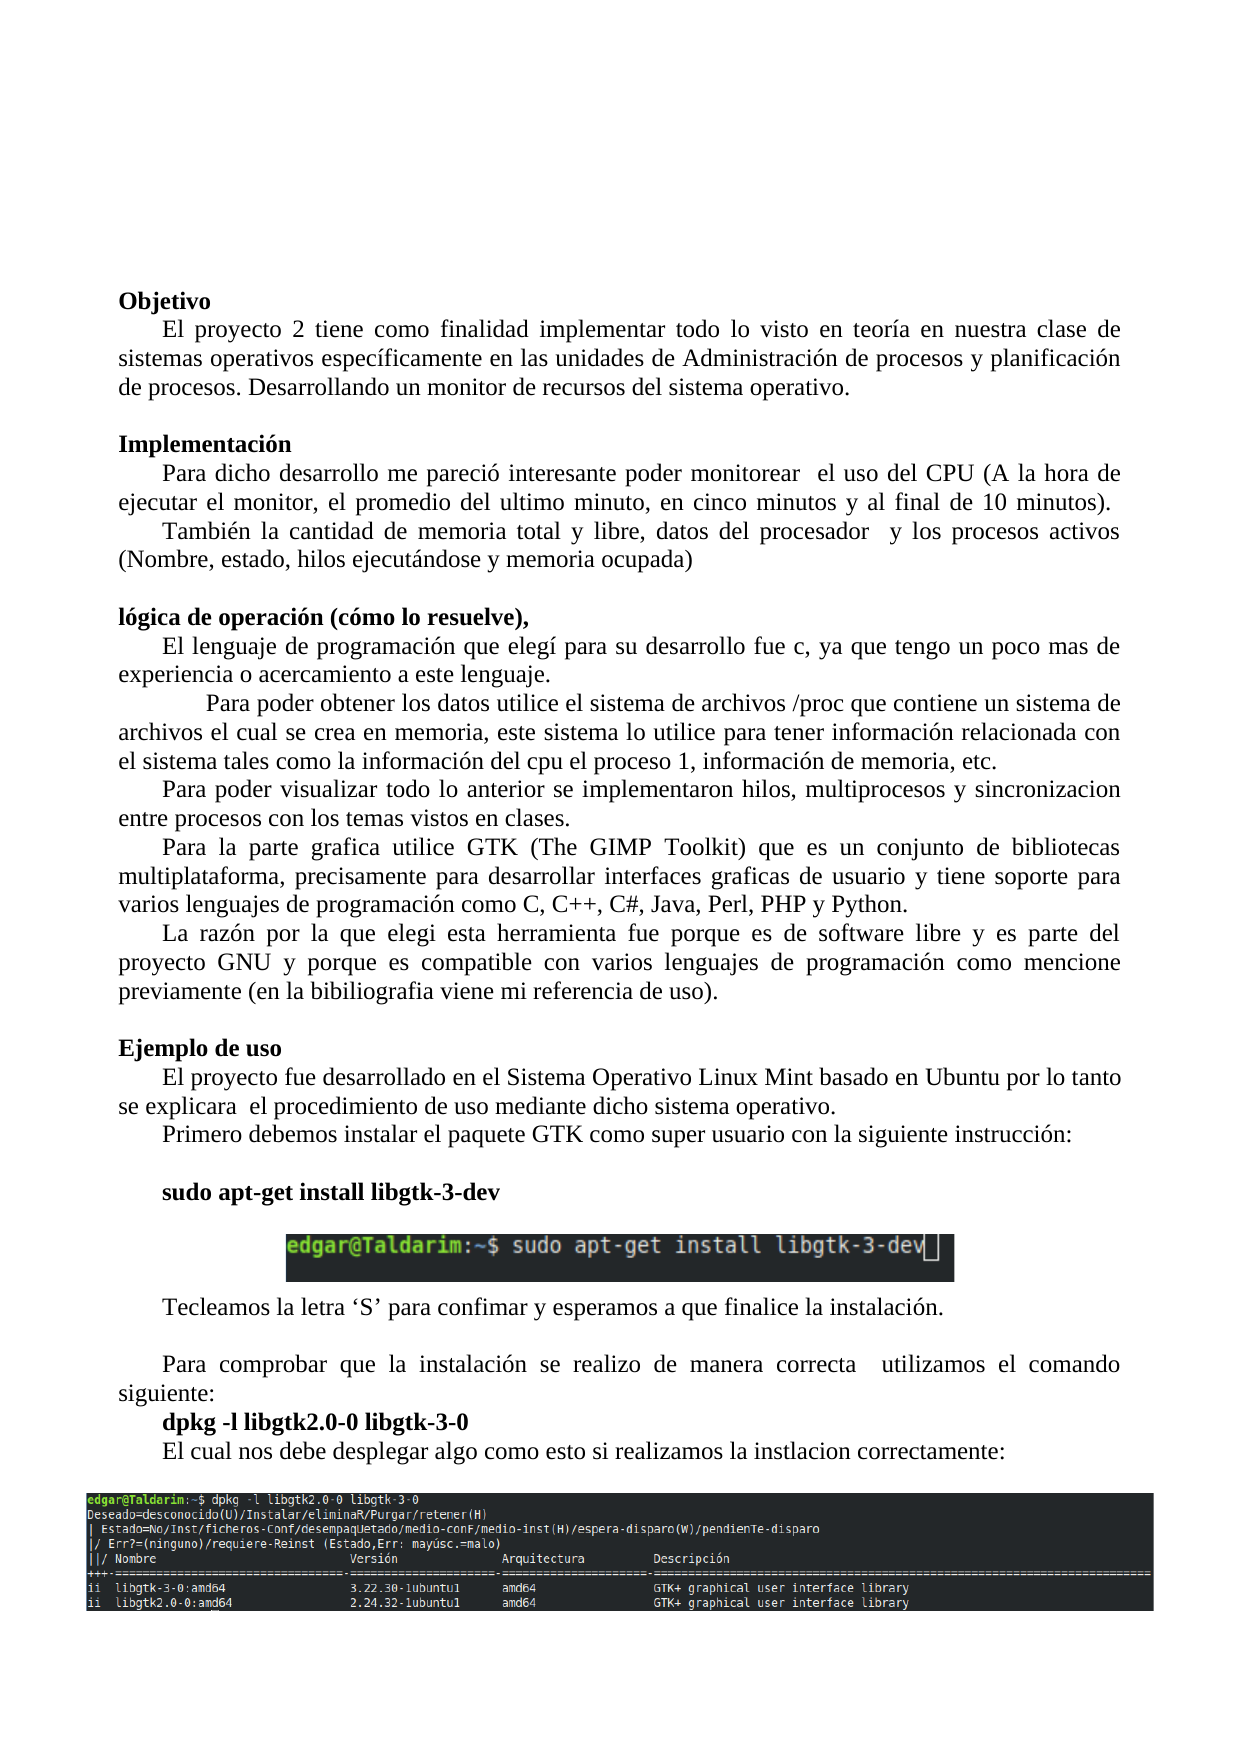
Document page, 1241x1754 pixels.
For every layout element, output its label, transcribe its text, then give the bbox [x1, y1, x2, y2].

text Para la parte grafica utilice GTK (The GIMP Toolkit) que es un conjunto de bibliotecas multiplataforma, precisamente para desarrollar interfaces graficas de usuario y tiene soporte para varios lenguajes de programación como C, C++, C#, Java, Perl, PHP y Python. [118, 832, 1122, 918]
text Para poder visualizar todo lo anterior se implementaron hilos, multiprocesos y sincronizacion entre procesos con los temas vistos en clases. [118, 774, 1122, 832]
text Ejemplo de uso [118, 1033, 1122, 1062]
picture [86, 1493, 1154, 1611]
text El lenguaje de programación que elegí para su desarrollo fue c, ya que tengo un poco mas de experiencia o acercamiento a este lenguaje. [118, 631, 1122, 688]
text El proyecto fue desarrollado en el Sistema Operativo Linux Mint basado en Ubuntu por lo tanto se explicara el procedimiento de uso mediante dicho sistema operativo. [118, 1062, 1122, 1119]
text El proyecto 2 tiene como finalidad implementar todo lo visto en teoría en nuestra clase de sistemas operativos específicamente en las unidades de Administración de procesos y planificación de procesos. Desarrollando un monitor de recursos del sistema operativo. [118, 314, 1122, 401]
picture [285, 1234, 955, 1282]
text Para dicho desarrollo me pareció interesante poder monitorear el uso del CPU (A la hora de ejecutar el monitor, el promedio del ultimo minuto, en cinco minutos y al final de 10 minutos). También la cantidad de memoria total y libre, datos del procesador y los procesos activos (Nombre, estado, hilos ejecutándose y memoria ocupada) [118, 458, 1122, 573]
text lógica de operación (cómo lo resuelve), [118, 602, 1122, 631]
text La razón por la que elegi esta herramienta fue porque es de software libre y es parte del proyecto GNU y porque es compatible con varios lenguajes de programación como mencione previamente (en la bibiliografia viene mi referencia de uso). [118, 918, 1122, 1004]
text Objetivo [118, 286, 1122, 314]
text Tecleamos la letra ‘S’ para confimar y esperamos a que finalice la instalación. [118, 1292, 1122, 1321]
text Para comprobar que la instalación se realizo de manera correcta utilizamos el comando siguiente: [118, 1349, 1122, 1407]
text Primero debemos instalar el paquete GTK como super usuario con la siguiente instrucción: [118, 1119, 1122, 1148]
text sudo apt-get install libgtk-3-dev [118, 1177, 1122, 1206]
text Para poder obtener los datos utilice el sistema de archivos /proc que contiene un sistema de archivos el cual se crea en memoria, este sistema lo utilice para tener información relacionada con el sistema tales como la información del cpu el proceso 1, información de memoria, etc. [118, 688, 1122, 774]
text Implementación [118, 429, 1122, 458]
text El cual nos debe desplegar algo como esto si realizamos la instlacion correctamente: [118, 1436, 1122, 1464]
text dpkg -l libgtk2.0-0 libgtk-3-0 [118, 1407, 1122, 1436]
